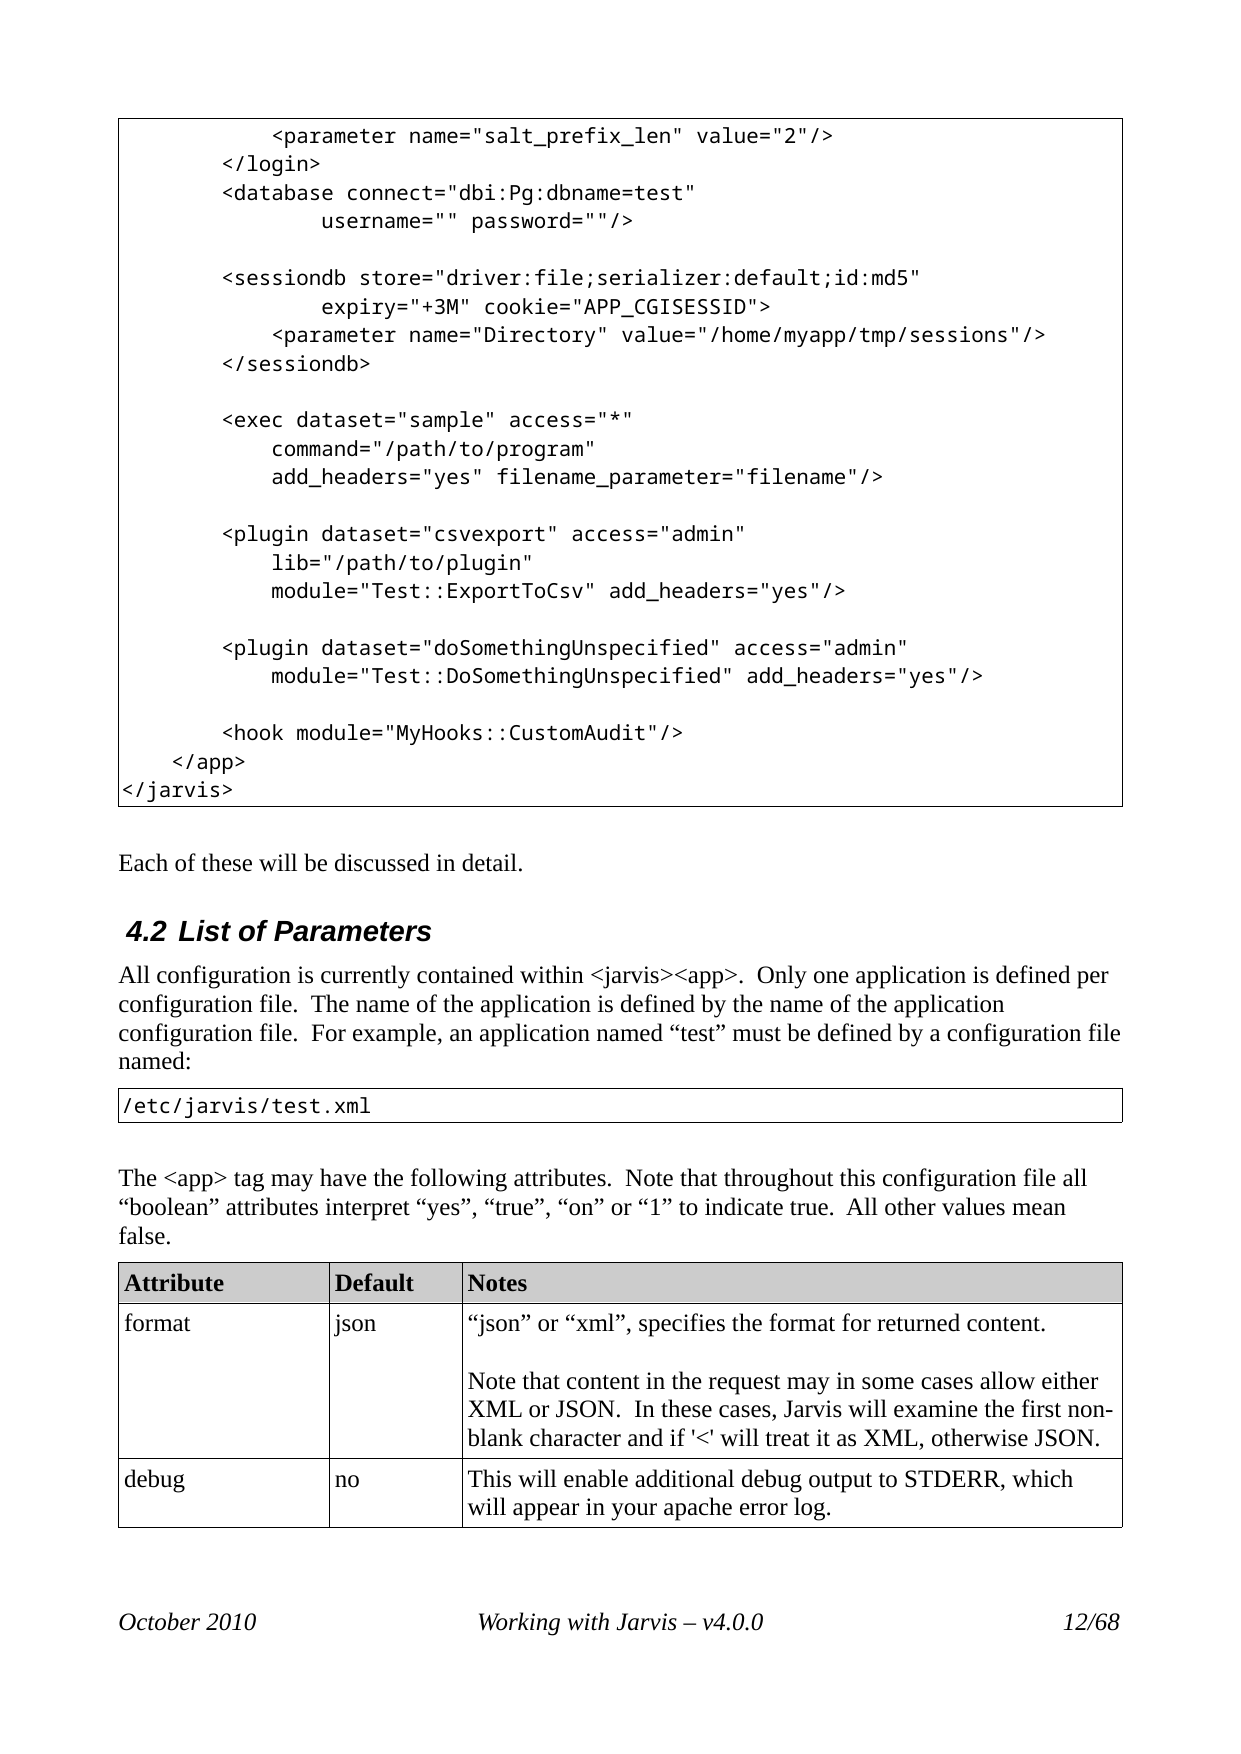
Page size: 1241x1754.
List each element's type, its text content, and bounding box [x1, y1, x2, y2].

text <exec dataset="sample" access="*" [119, 402, 1122, 431]
text </app> [119, 744, 1122, 772]
table_cell This will enable additional debug output to STDERR, which will appear in your apache error log. [463, 1459, 1122, 1527]
table_cell format [119, 1304, 329, 1458]
text command="/path/to/program" [119, 431, 1122, 459]
text </sessiondb> [119, 346, 1122, 377]
text Each of these will be discussed in detail. [118, 848, 1122, 877]
table_cell json [330, 1304, 462, 1458]
text <parameter name="salt_prefix_len" value="2"/> [119, 119, 1122, 147]
text <parameter name="Directory" value="/home/myapp/tmp/sessions"/> [119, 317, 1122, 346]
subtitle List of Parameters [118, 914, 1122, 948]
table_cell no [330, 1459, 462, 1527]
table_header Attribute [119, 1263, 329, 1302]
text The <app> tag may have the following attributes. Note that throughout this configuration file all “boolean” attributes interpret “yes”, “true”, “on” or “1” to indicate true. All other values mean false. [118, 1163, 1122, 1250]
text lib="/path/to/plugin" [119, 545, 1122, 573]
table_header Default [330, 1263, 462, 1302]
text <plugin dataset="csvexport" access="admin" [119, 516, 1122, 545]
table_cell “json” or “xml”, specifies the format for returned content. Note that content in the request may in some cases allow either XML or JSON. In these cases, Jarvis will examine the first non-blank character and if '<' will treat it as XML, otherwise JSON. [463, 1304, 1122, 1458]
text </login> [119, 147, 1122, 175]
text <database connect="dbi:Pg:dbname=test" [119, 175, 1122, 203]
text add_headers="yes" filename_parameter="filename"/> [119, 459, 1122, 491]
table_header Notes [463, 1263, 1122, 1302]
text expiry="+3M" cookie="APP_CGISESSID"> [119, 289, 1122, 317]
text username="" password=""/> [119, 203, 1122, 235]
text <plugin dataset="doSomethingUnspecified" access="admin" [119, 630, 1122, 658]
text module="Test::ExportToCsv" add_headers="yes"/> [119, 573, 1122, 604]
text module="Test::DoSomethingUnspecified" add_headers="yes"/> [119, 658, 1122, 690]
table_cell debug [119, 1459, 329, 1527]
text /etc/jarvis/test.xml [119, 1089, 1122, 1122]
text </jarvis> [119, 772, 1122, 806]
text <sessiondb store="driver:file;serializer:default;id:md5" [119, 260, 1122, 289]
text <hook module="MyHooks::CustomAudit"/> [119, 715, 1122, 744]
text All configuration is currently contained within <jarvis><app>. Only one application is defined per configuration file. The name of the application is defined by the name of the application configuration file. For example, an application named “test” must be defined by a configuration file named: [118, 960, 1122, 1075]
